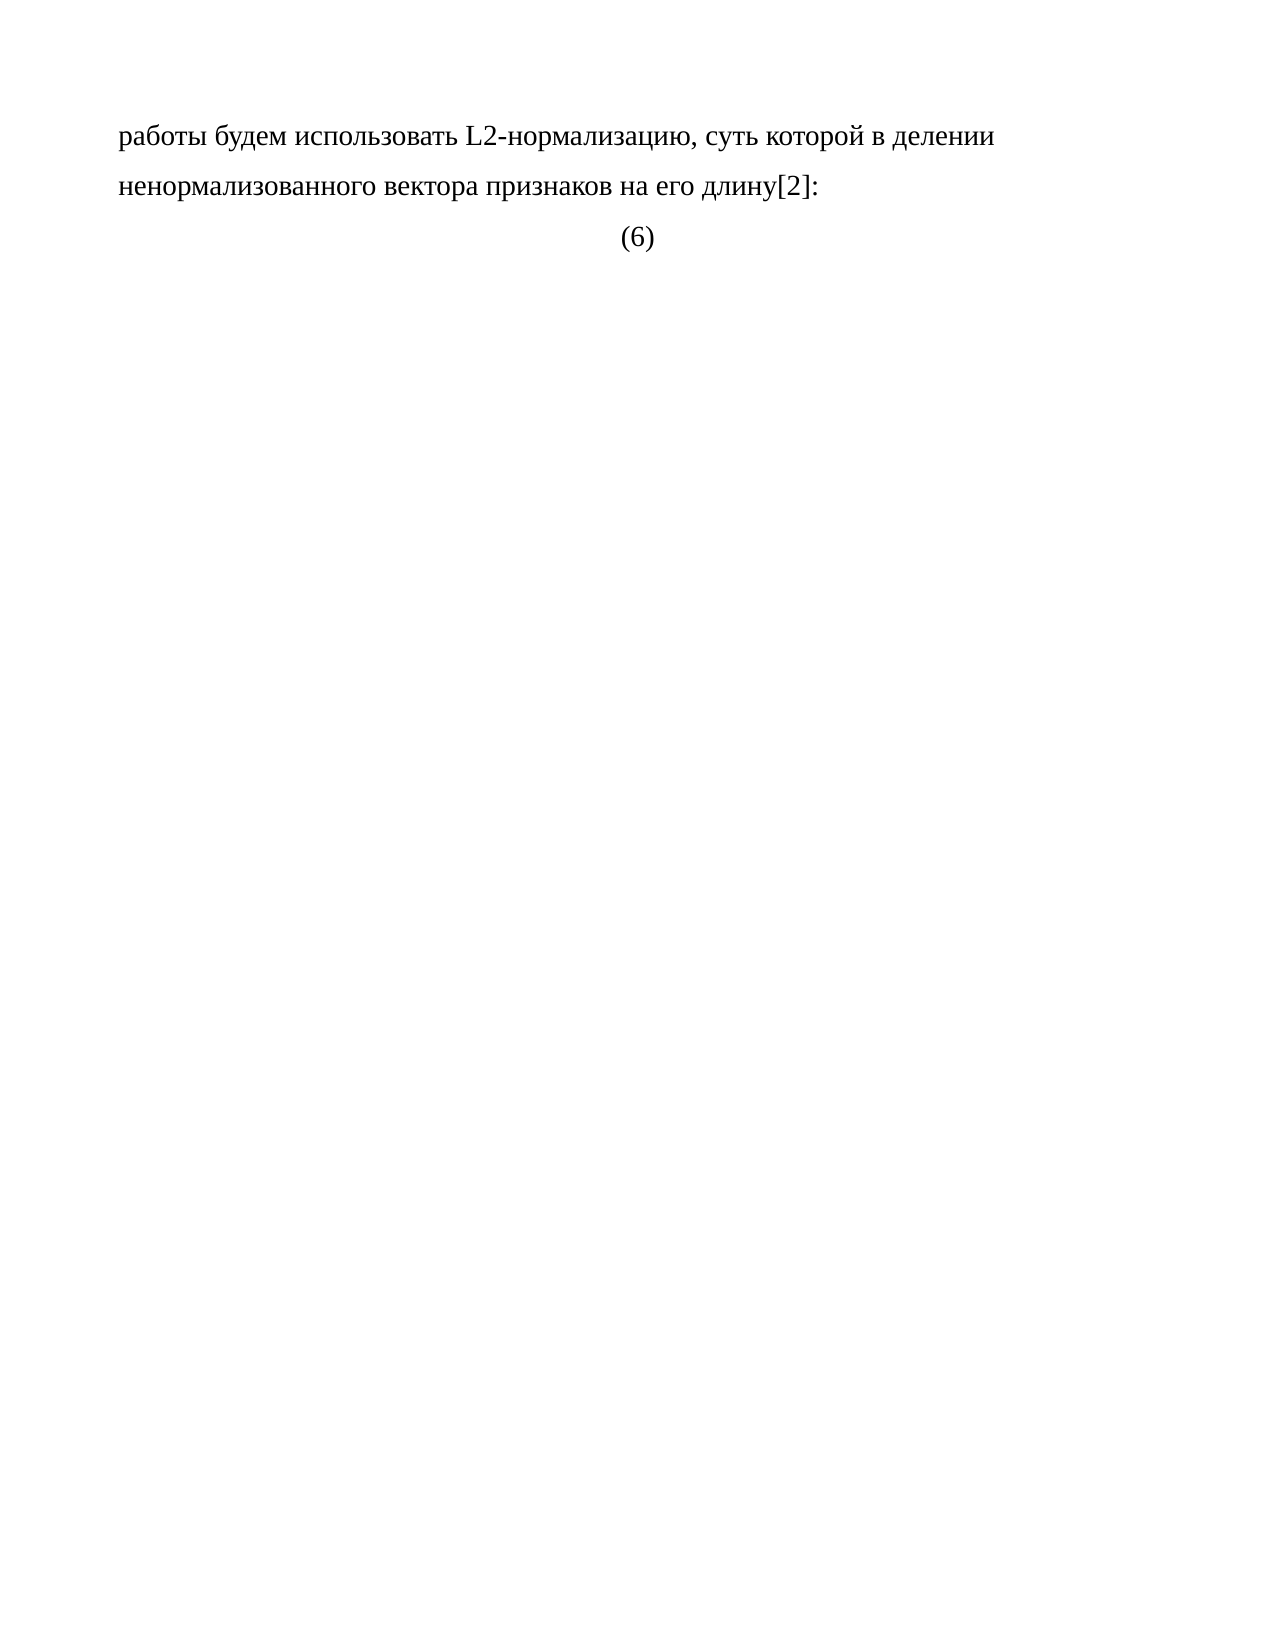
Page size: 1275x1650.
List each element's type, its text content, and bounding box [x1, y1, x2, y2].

text (6) [118, 219, 1157, 252]
text работы будем использовать L2-нормализацию, суть которой в делении ненормализованного вектора признаков на его длину[2]: [118, 118, 1157, 202]
